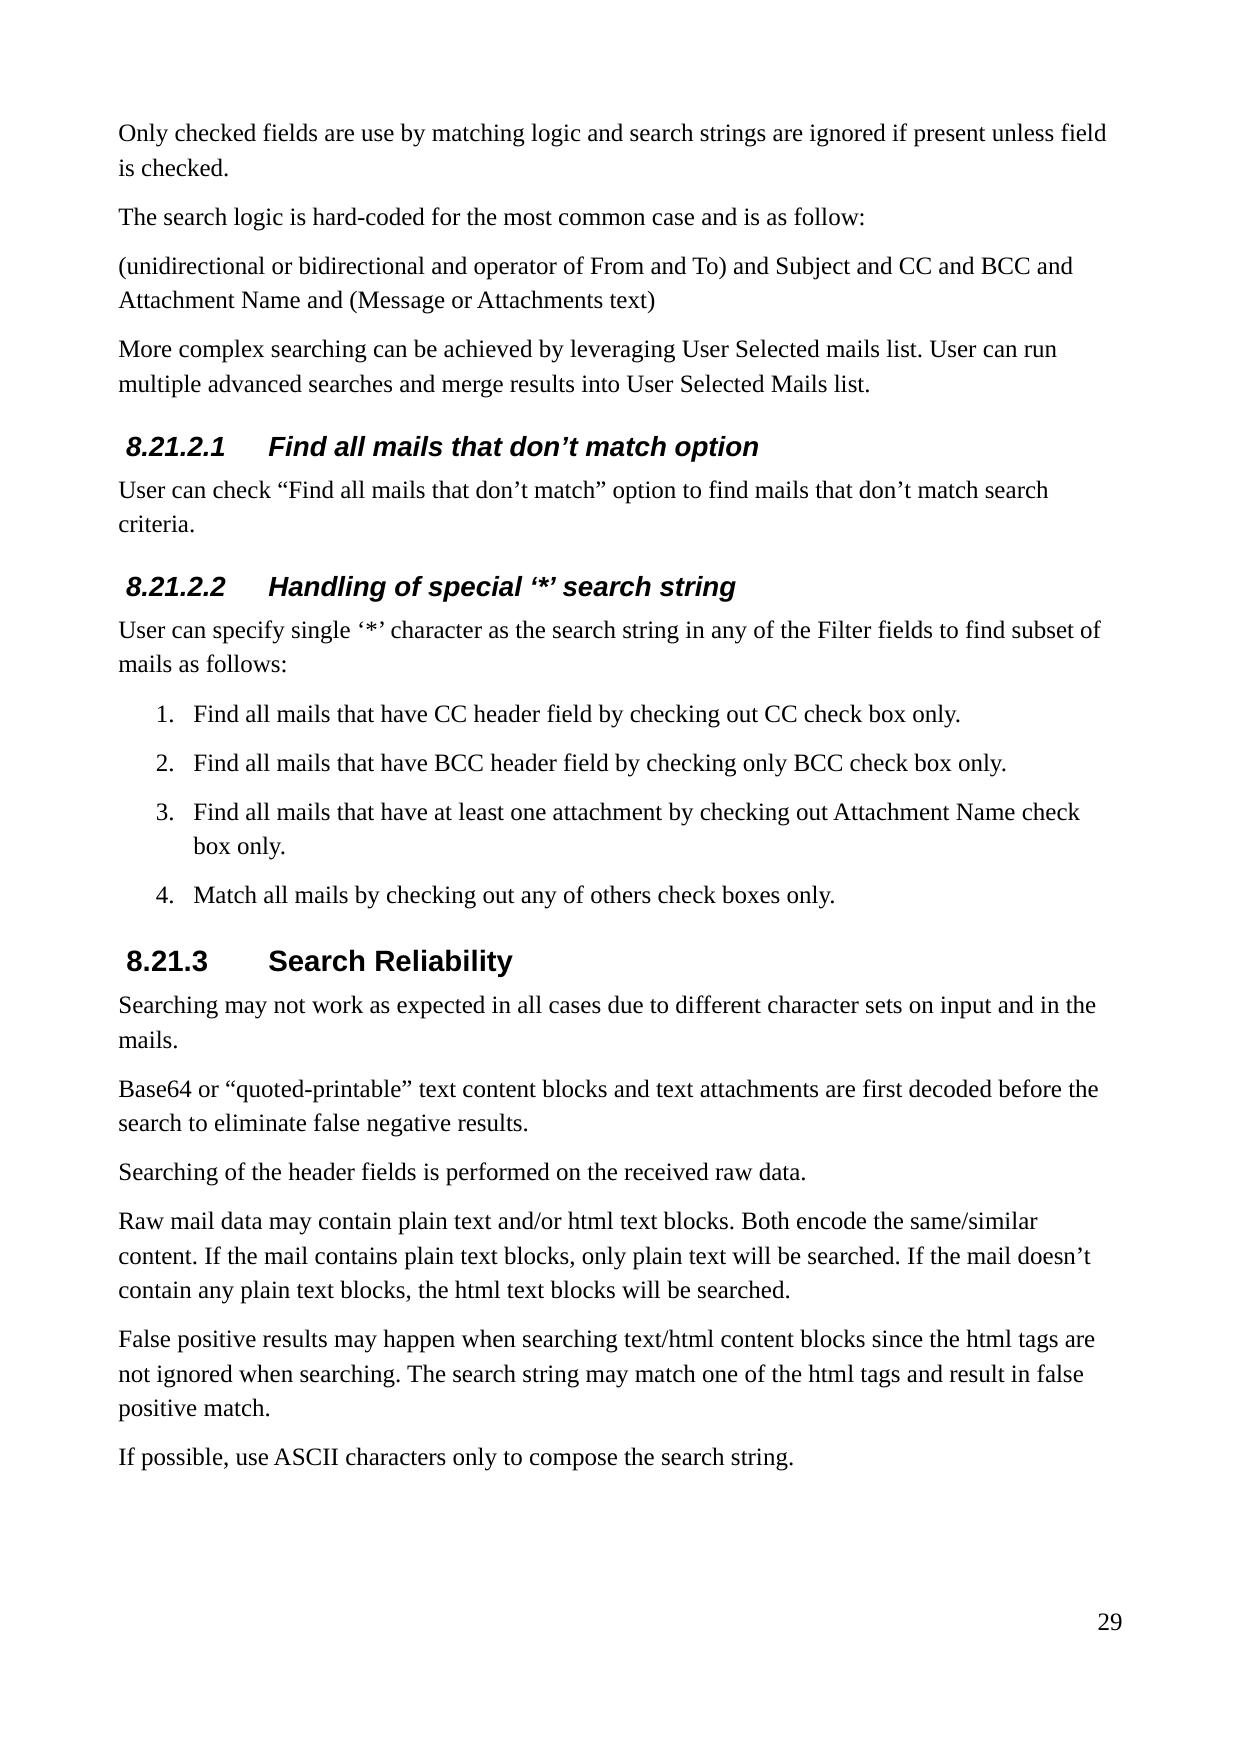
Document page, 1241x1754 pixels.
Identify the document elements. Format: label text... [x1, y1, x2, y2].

subtitle Find all mails that don’t match option [118, 430, 1122, 462]
text Base64 or “quoted-printable” text content blocks and text attachments are first decoded before the search to eliminate false negative results. [118, 1074, 1122, 1137]
text Searching may not work as expected in all cases due to different character sets on input and in the mails. [118, 990, 1122, 1053]
list Find all mails that have at least one attachment by checking out Attachment Name check box only. [156, 797, 1122, 860]
text User can check “Find all mails that don’t match” option to find mails that don’t match search criteria. [118, 475, 1122, 538]
text Searching of the header fields is performed on the received raw data. [118, 1157, 1122, 1186]
text (unidirectional or bidirectional and operator of From and To) and Subject and CC and BCC and Attachment Name and (Message or Attachments text) [118, 251, 1122, 314]
text Raw mail data may contain plain text and/or html text blocks. Both encode the same/similar content. If the mail contains plain text blocks, only plain text will be searched. If the mail doesn’t contain any plain text blocks, the html text blocks will be searched. [118, 1206, 1122, 1304]
subtitle Search Reliability [118, 944, 1122, 978]
subtitle Handling of special ‘*’ search string [118, 571, 1122, 603]
text The search logic is hard-coded for the most common case and is as follow: [118, 202, 1122, 230]
text False positive results may happen when searching text/html content blocks since the html tags are not ignored when searching. The search string may match one of the html tags and result in false positive match. [118, 1324, 1122, 1422]
text User can specify single ‘*’ character as the search string in any of the Filter fields to find subset of mails as follows: [118, 615, 1122, 678]
list Find all mails that have CC header field by checking out CC check box only. [156, 699, 1122, 727]
text More complex searching can be achieved by leveraging User Selected mails list. User can run multiple advanced searches and merge results into User Selected Mails list. [118, 334, 1122, 397]
text If possible, use ASCII characters only to compose the search string. [118, 1442, 1122, 1471]
list Match all mails by checking out any of others check boxes only. [156, 880, 1122, 909]
text Only checked fields are use by matching logic and search strings are ignored if present unless field is checked. [118, 118, 1122, 181]
list Find all mails that have BCC header field by checking only BCC check box only. [156, 748, 1122, 776]
